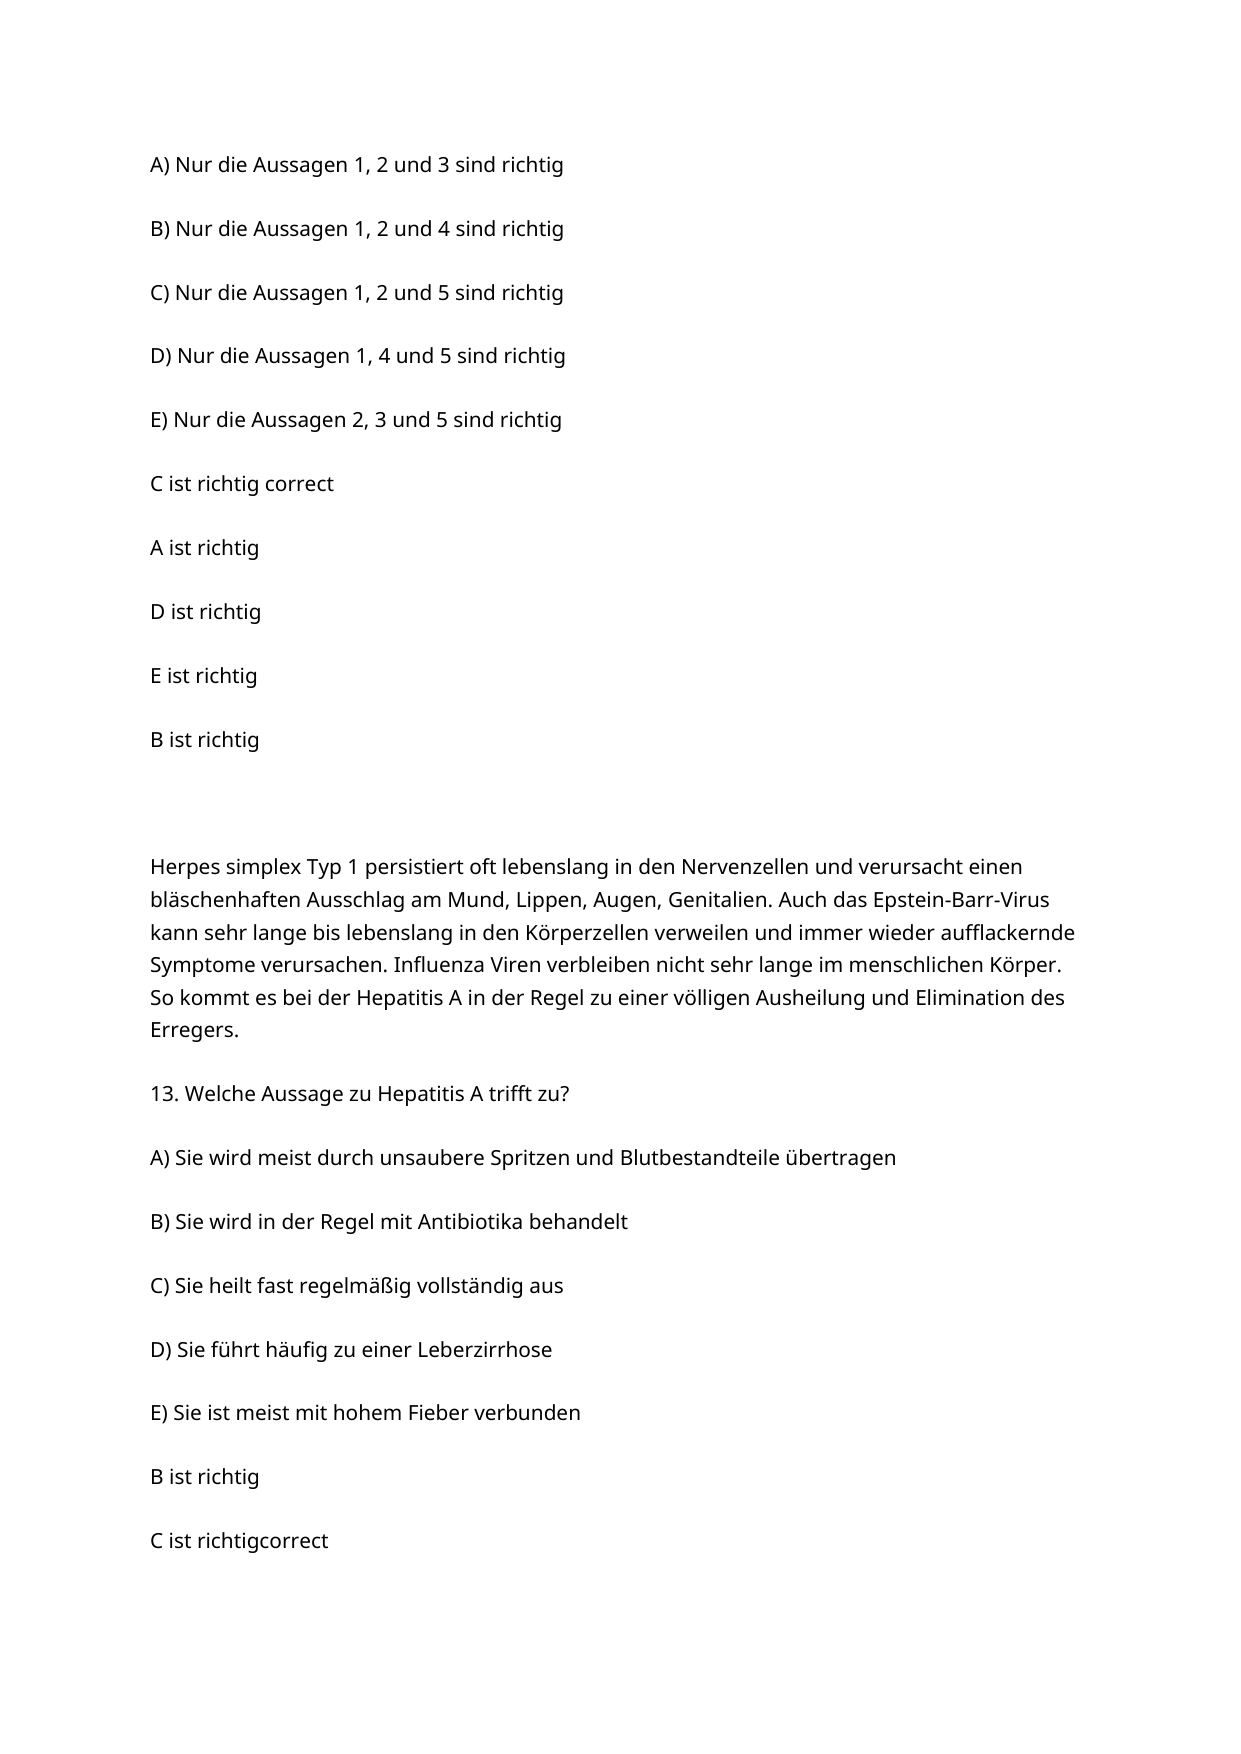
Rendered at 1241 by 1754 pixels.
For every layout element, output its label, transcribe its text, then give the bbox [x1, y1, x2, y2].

text D) Sie führt häufig zu einer Leberzirrhose [150, 1335, 1090, 1363]
text B) Nur die Aussagen 1, 2 und 4 sind richtig [150, 214, 1090, 242]
text B ist richtig [150, 725, 1090, 753]
text D) Nur die Aussagen 1, 4 und 5 sind richtig [150, 342, 1090, 370]
text C) Sie heilt fast regelmäßig vollständig aus [150, 1271, 1090, 1299]
text C ist richtig correct [150, 469, 1090, 498]
text C) Nur die Aussagen 1, 2 und 5 sind richtig [150, 278, 1090, 306]
text Herpes simplex Typ 1 persistiert oft lebenslang in den Nervenzellen und verursacht einen bläschenhaften Ausschlag am Mund, Lippen, Augen, Genitalien. Auch das Epstein-Barr-Virus kann sehr lange bis lebenslang in den Körperzellen verweilen und immer wieder aufflackernde Symptome verursachen. Influenza Viren verbleiben nicht sehr lange im menschlichen Körper. So kommt es bei der Hepatitis A in der Regel zu einer völligen Ausheilung und Elimination des Erregers. [150, 852, 1090, 1044]
text E) Nur die Aussagen 2, 3 und 5 sind richtig [150, 405, 1090, 434]
text B ist richtig [150, 1462, 1090, 1491]
text A) Sie wird meist durch unsaubere Spritzen und Blutbestandteile übertragen [150, 1143, 1090, 1172]
text B) Sie wird in der Regel mit Antibiotika behandelt [150, 1207, 1090, 1235]
text C ist richtigcorrect [150, 1526, 1090, 1555]
text A ist richtig [150, 533, 1090, 562]
text E) Sie ist meist mit hohem Fieber verbunden [150, 1398, 1090, 1427]
text E ist richtig [150, 661, 1090, 689]
text A) Nur die Aussagen 1, 2 und 3 sind richtig [150, 150, 1090, 178]
text D ist richtig [150, 597, 1090, 625]
text 13. Welche Aussage zu Hepatitis A trifft zu? [150, 1079, 1090, 1108]
